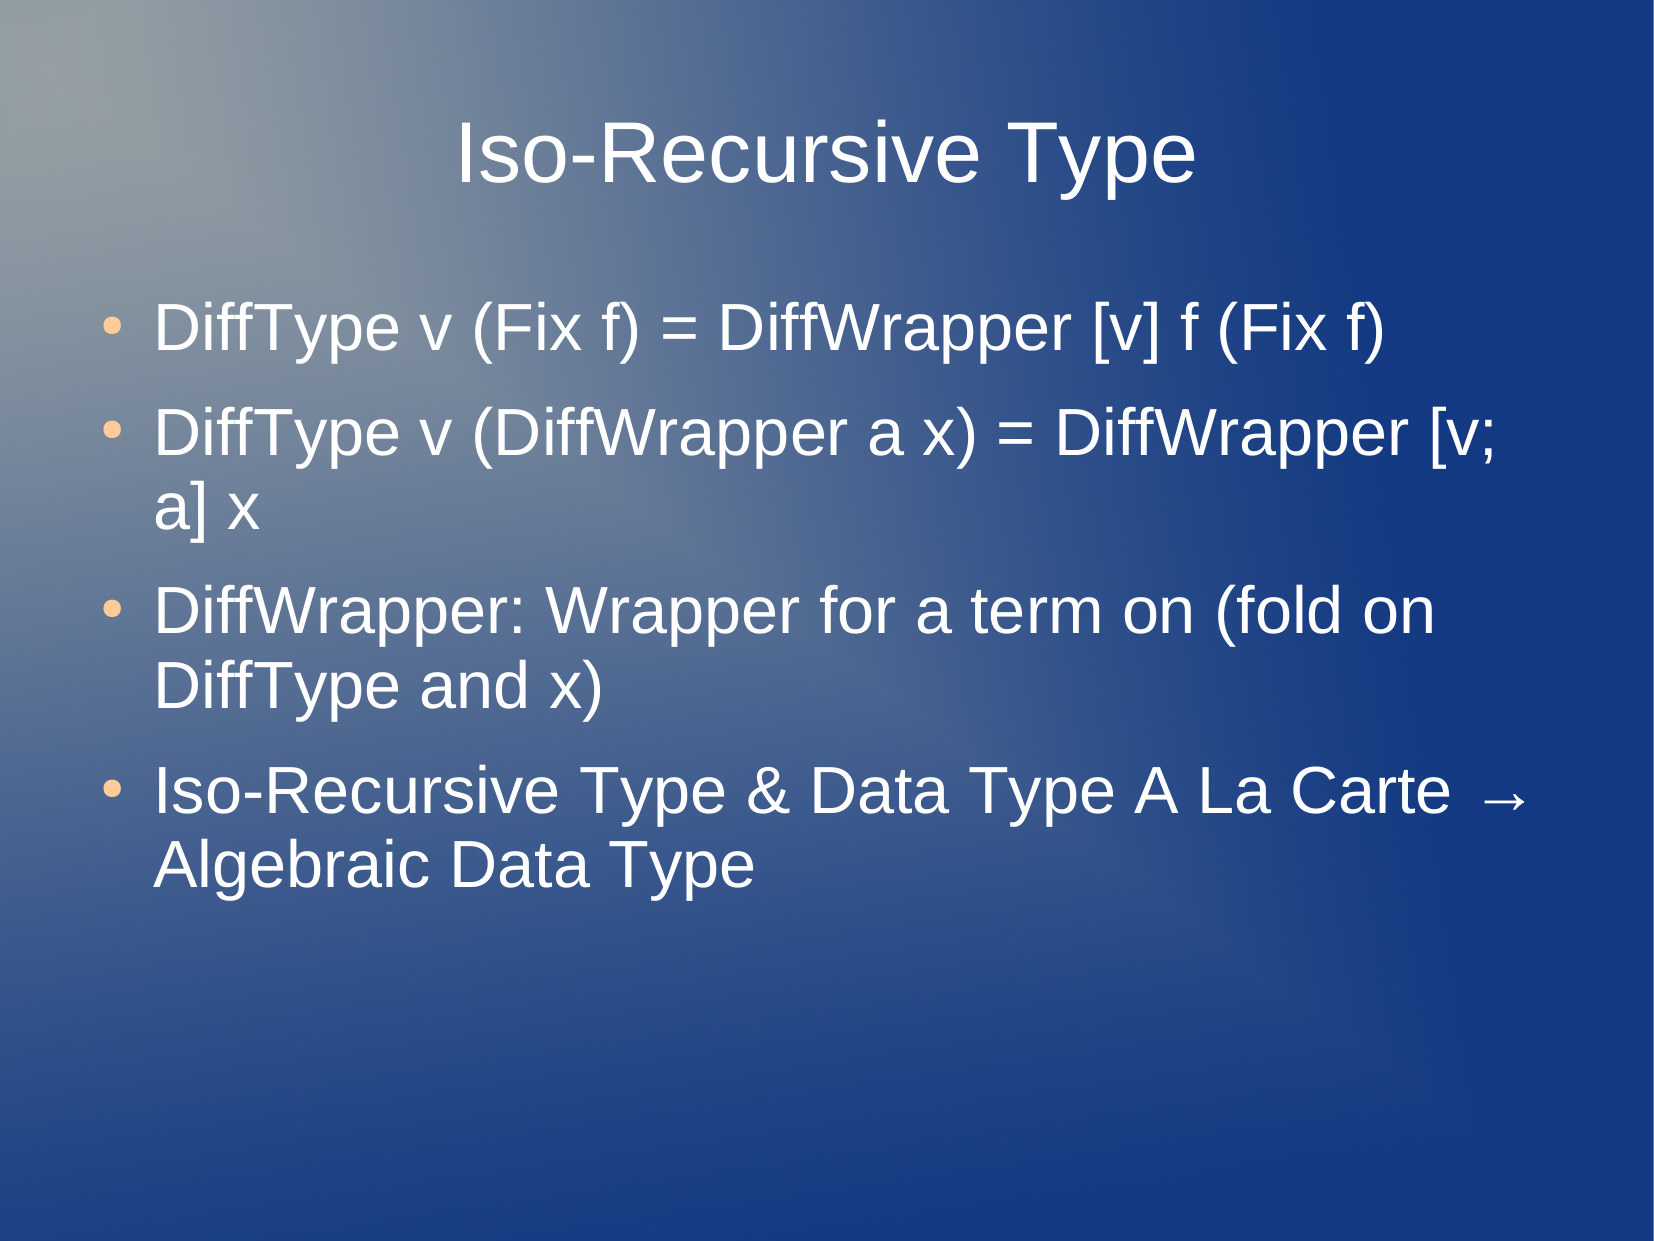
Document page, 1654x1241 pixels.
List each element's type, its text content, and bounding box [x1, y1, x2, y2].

picture [0, 0, 1654, 1241]
title Iso-Recursive Type [82, 49, 1571, 257]
list DiffType v (Fix f) = DiffWrapper [v] f (Fix f) DiffType v (DiffWrapper a x) = DiffWrapper [v; a] x DiffWrapper: Wrapper for a term on (fold on DiffType and x) Iso-Recursive Type & Data Type A La Carte → Algebraic Data Type [82, 290, 1571, 1109]
